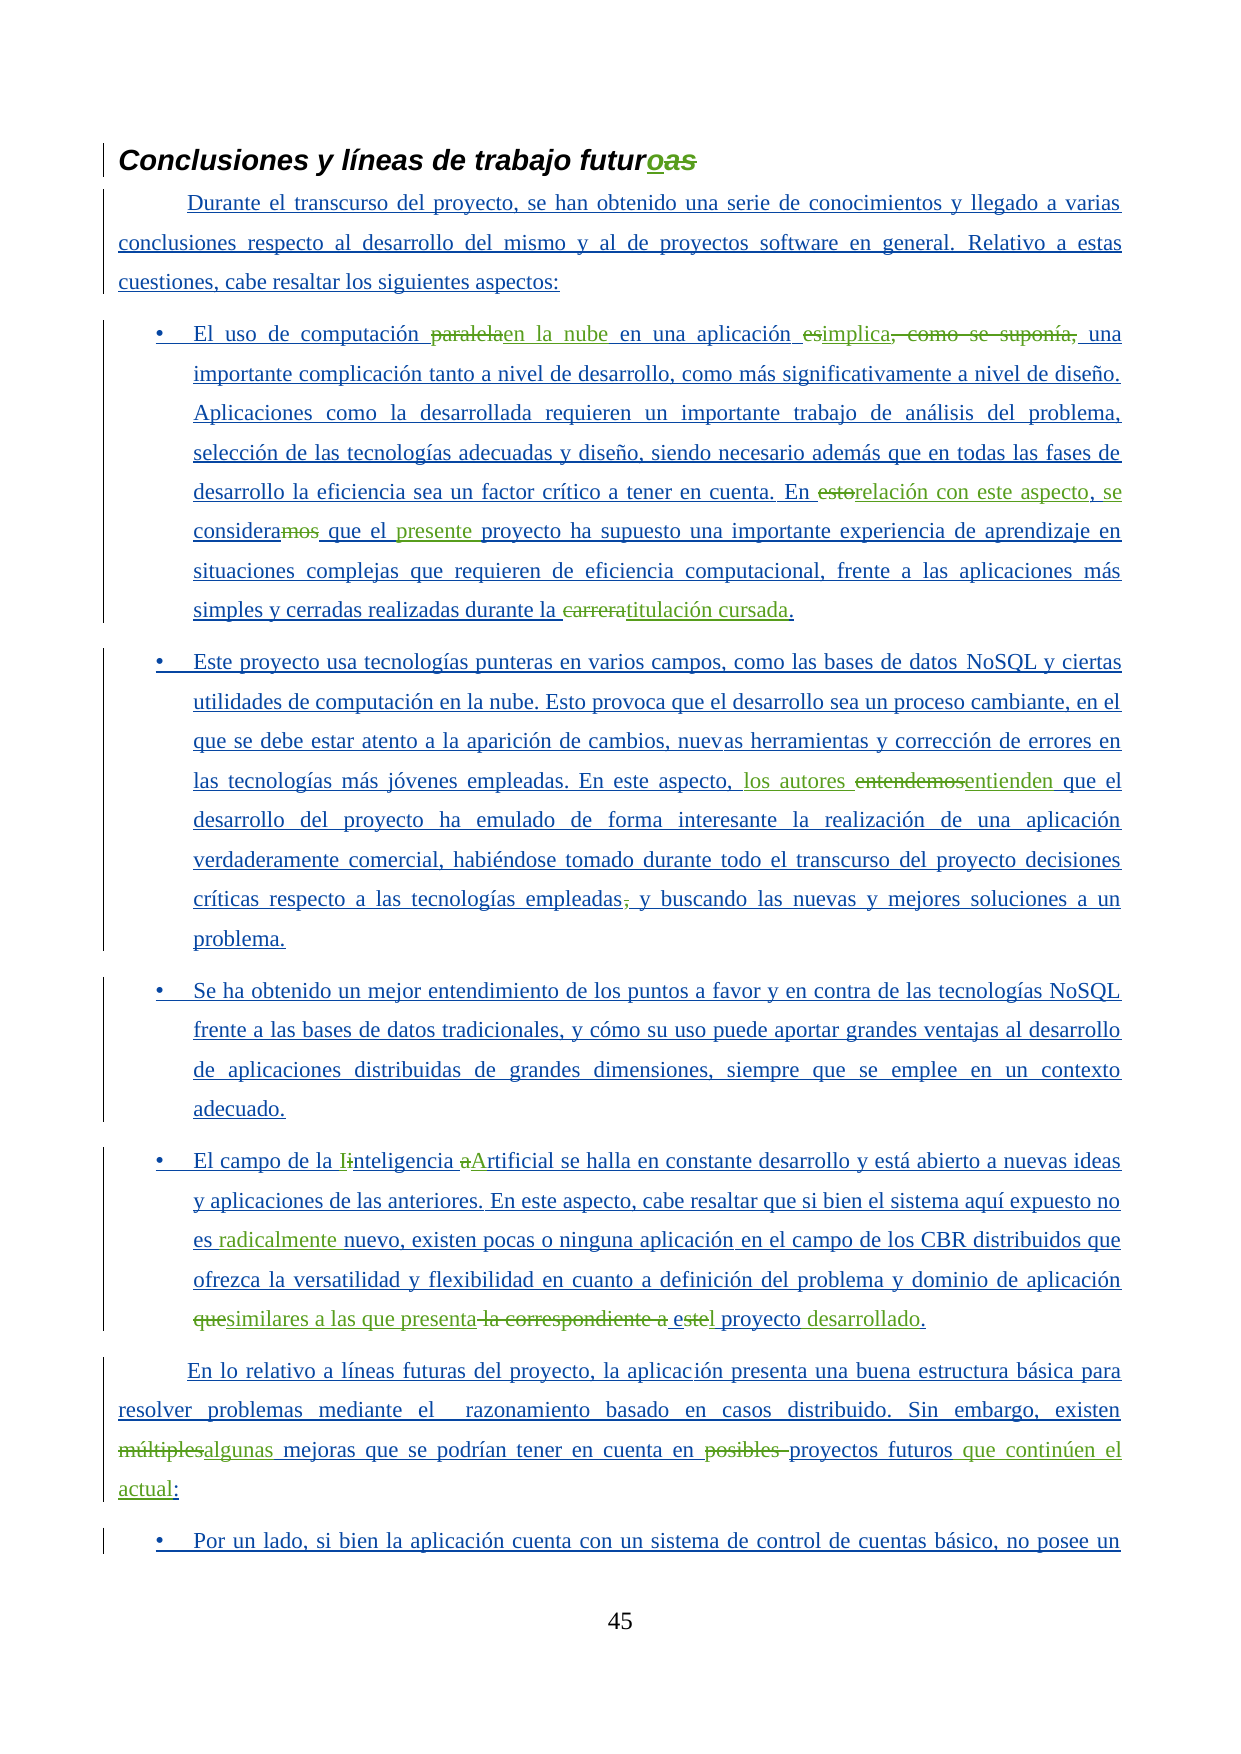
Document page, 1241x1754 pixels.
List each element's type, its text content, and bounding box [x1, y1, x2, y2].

list utilidades de computación en la nube. Esto provoca que el desarrollo sea un proceso cambiante, en el que se debe estar atento a la aparición de cambios, nuevas herramientas y corrección de errores en las tecnologías más jóvenes empleadas. En este aspecto, los autores entienden que el desarrollo del proyecto ha emulado de forma interesante la realización de una aplicación verdaderamente comercial, habiéndose tomado durante todo el transcurso del proyecto decisiones críticas respecto a las tecnologías empleadas y buscando las nuevas y mejores soluciones a un problema. [156, 673, 1122, 951]
subtitle Conclusiones y líneas de trabajo futuro [118, 143, 1122, 177]
text cuestiones, cabe resaltar los siguientes aspectos: [118, 253, 1122, 294]
text En lo relativo a líneas futuras del proyecto, la aplicación presenta una buena estructura básica para resolver problemas mediante el razonamiento basado en casos distribuido. Sin embargo, existen algunas mejoras que se podrían tener en cuenta en proyectos futuros que continúen el actual: [118, 1357, 1122, 1502]
list El campo de la Inteligencia Artificial se halla en constante desarrollo y está abierto a nuevas ideas y aplicaciones de las anteriores. En este aspecto, cabe resaltar que si bien el sistema aquí expuesto no es radicalmente nuevo, existen pocas o ninguna aplicación en el campo de los CBR distribuidos que ofrezca la versatilidad y flexibilidad en cuanto a definición del problema y dominio de aplicación similares a las que presenta el proyecto desarrollado. [156, 1147, 1122, 1331]
text Durante el transcurso del proyecto, se han obtenido una serie de conocimientos y llegado a varias conclusiones respecto al desarrollo del mismo y al de proyectos software en general. Relativo a estas [118, 189, 1122, 251]
list Por un lado, si bien la aplicación cuenta con un sistema de control de cuentas básico, no posee un [156, 1527, 1122, 1554]
list Este proyecto usa tecnologías punteras en varios campos, como las bases de datos NoSQL y ciertas [156, 648, 1122, 671]
list frente a las bases de datos tradicionales, y cómo su uso puede aportar grandes ventajas al desarrollo de aplicaciones distribuidas de grandes dimensiones, siempre que se emplee en un contexto adecuado. [156, 1001, 1122, 1122]
list El uso de computación en la nube en una aplicación implica una importante complicación tanto a nivel de desarrollo, como más significativamente a nivel de diseño. Aplicaciones como la desarrollada requieren un importante trabajo de análisis del problema, selección de las tecnologías adecuadas y diseño, siendo necesario además que en todas las fases de desarrollo la eficiencia sea un factor crítico a tener en cuenta. En relación con este aspecto, se considera que el presente proyecto ha supuesto una importante experiencia de aprendizaje en situaciones complejas que requieren de eficiencia computacional, frente a las aplicaciones más simples y cerradas realizadas durante la titulación cursada. [156, 320, 1122, 623]
list Se ha obtenido un mejor entendimiento de los puntos a favor y en contra de las tecnologías NoSQL [156, 977, 1122, 1000]
